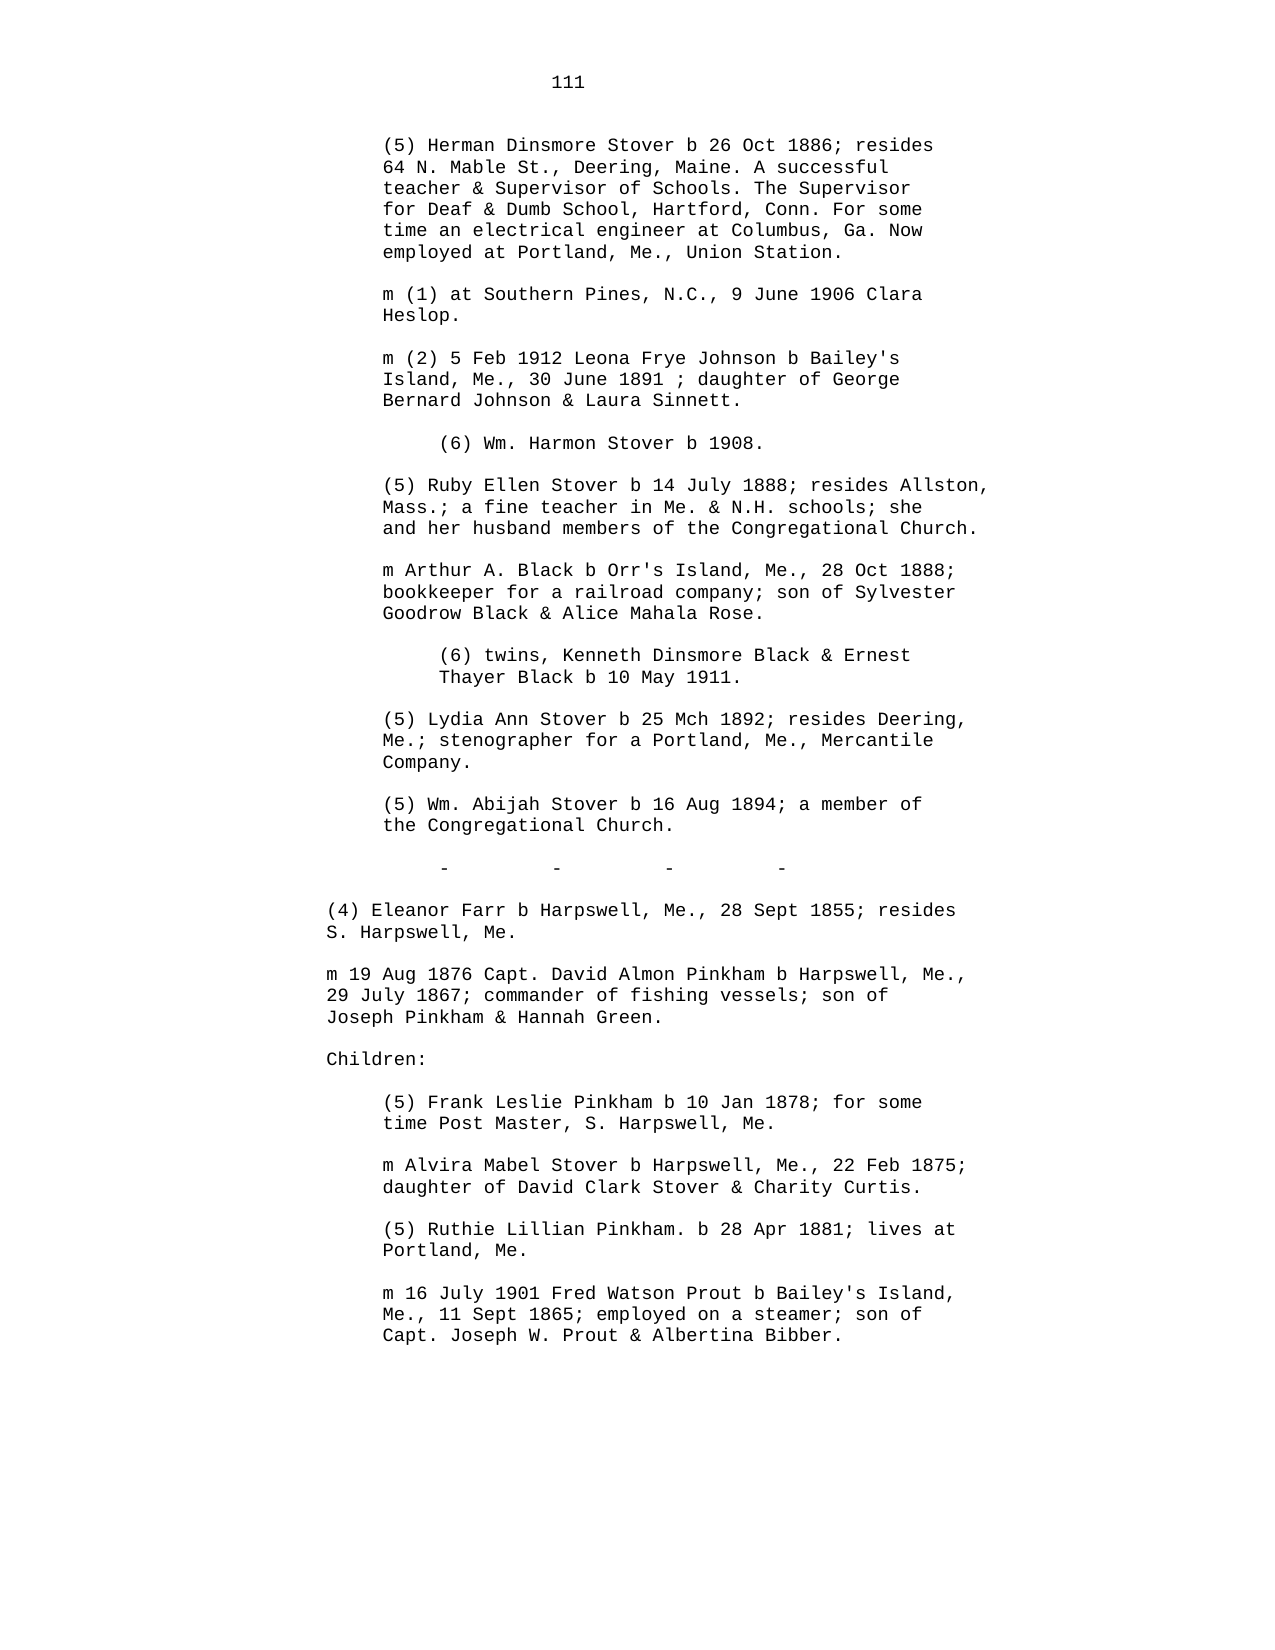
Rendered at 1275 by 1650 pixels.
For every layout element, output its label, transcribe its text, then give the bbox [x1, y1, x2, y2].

text m Arthur A. Black b Orr's Island, Me., 28 Oct 1888; [225, 561, 1157, 582]
text 29 July 1867; commander of fishing vessels; son of [225, 986, 1157, 1007]
text Goodrow Black & Alice Mahala Rose. [225, 604, 1157, 625]
text Island, Me., 30 June 1891 ; daughter of George [225, 370, 1157, 391]
text m (2) 5 Feb 1912 Leona Frye Johnson b Bailey's [225, 349, 1157, 370]
text - - - - [225, 859, 1157, 880]
text Thayer Black b 10 May 1911. [225, 667, 1157, 689]
text (6) Wm. Harmon Stover b 1908. [225, 434, 1157, 455]
text S. Harpswell, Me. [225, 922, 1157, 944]
text bookkeeper for a railroad company; son of Sylvester [225, 582, 1157, 604]
text (4) Eleanor Farr b Harpswell, Me., 28 Sept 1855; resides [225, 901, 1157, 922]
text (5) Lydia Ann Stover b 25 Mch 1892; resides Deering, [225, 710, 1157, 731]
text the Congregational Church. [225, 816, 1157, 837]
text 111 [225, 72, 1157, 94]
text Portland, Me. [225, 1241, 1157, 1262]
text (5) Ruthie Lillian Pinkham. b 28 Apr 1881; lives at [225, 1220, 1157, 1241]
text employed at Portland, Me., Union Station. [225, 242, 1157, 264]
text m (1) at Southern Pines, N.C., 9 June 1906 Clara [225, 285, 1157, 306]
text Bernard Johnson & Laura Sinnett. [225, 391, 1157, 412]
text time Post Master, S. Harpswell, Me. [225, 1114, 1157, 1135]
text Joseph Pinkham & Hannah Green. [225, 1007, 1157, 1029]
text daughter of David Clark Stover & Charity Curtis. [225, 1177, 1157, 1199]
text Heslop. [225, 306, 1157, 327]
text Children: [225, 1050, 1157, 1071]
text m 19 Aug 1876 Capt. David Almon Pinkham b Harpswell, Me., [225, 965, 1157, 986]
text and her husband members of the Congregational Church. [225, 519, 1157, 540]
text m Alvira Mabel Stover b Harpswell, Me., 22 Feb 1875; [225, 1156, 1157, 1177]
text (5) Herman Dinsmore Stover b 26 Oct 1886; resides [225, 136, 1157, 157]
text (5) Wm. Abijah Stover b 16 Aug 1894; a member of [225, 795, 1157, 816]
text Me., 11 Sept 1865; employed on a steamer; son of [225, 1305, 1157, 1326]
text Me.; stenographer for a Portland, Me., Mercantile [225, 731, 1157, 752]
text Mass.; a fine teacher in Me. & N.H. schools; she [225, 497, 1157, 519]
text 64 N. Mable St., Deering, Maine. A successful [225, 157, 1157, 179]
text (5) Frank Leslie Pinkham b 10 Jan 1878; for some [225, 1092, 1157, 1114]
text (6) twins, Kenneth Dinsmore Black & Ernest [225, 646, 1157, 667]
text for Deaf & Dumb School, Hartford, Conn. For some [225, 200, 1157, 221]
text m 16 July 1901 Fred Watson Prout b Bailey's Island, [225, 1284, 1157, 1305]
text (5) Ruby Ellen Stover b 14 July 1888; resides Allston, [225, 476, 1157, 497]
text teacher & Supervisor of Schools. The Supervisor [225, 179, 1157, 200]
text time an electrical engineer at Columbus, Ga. Now [225, 221, 1157, 242]
text Company. [225, 752, 1157, 774]
text Capt. Joseph W. Prout & Albertina Bibber. [225, 1326, 1157, 1347]
